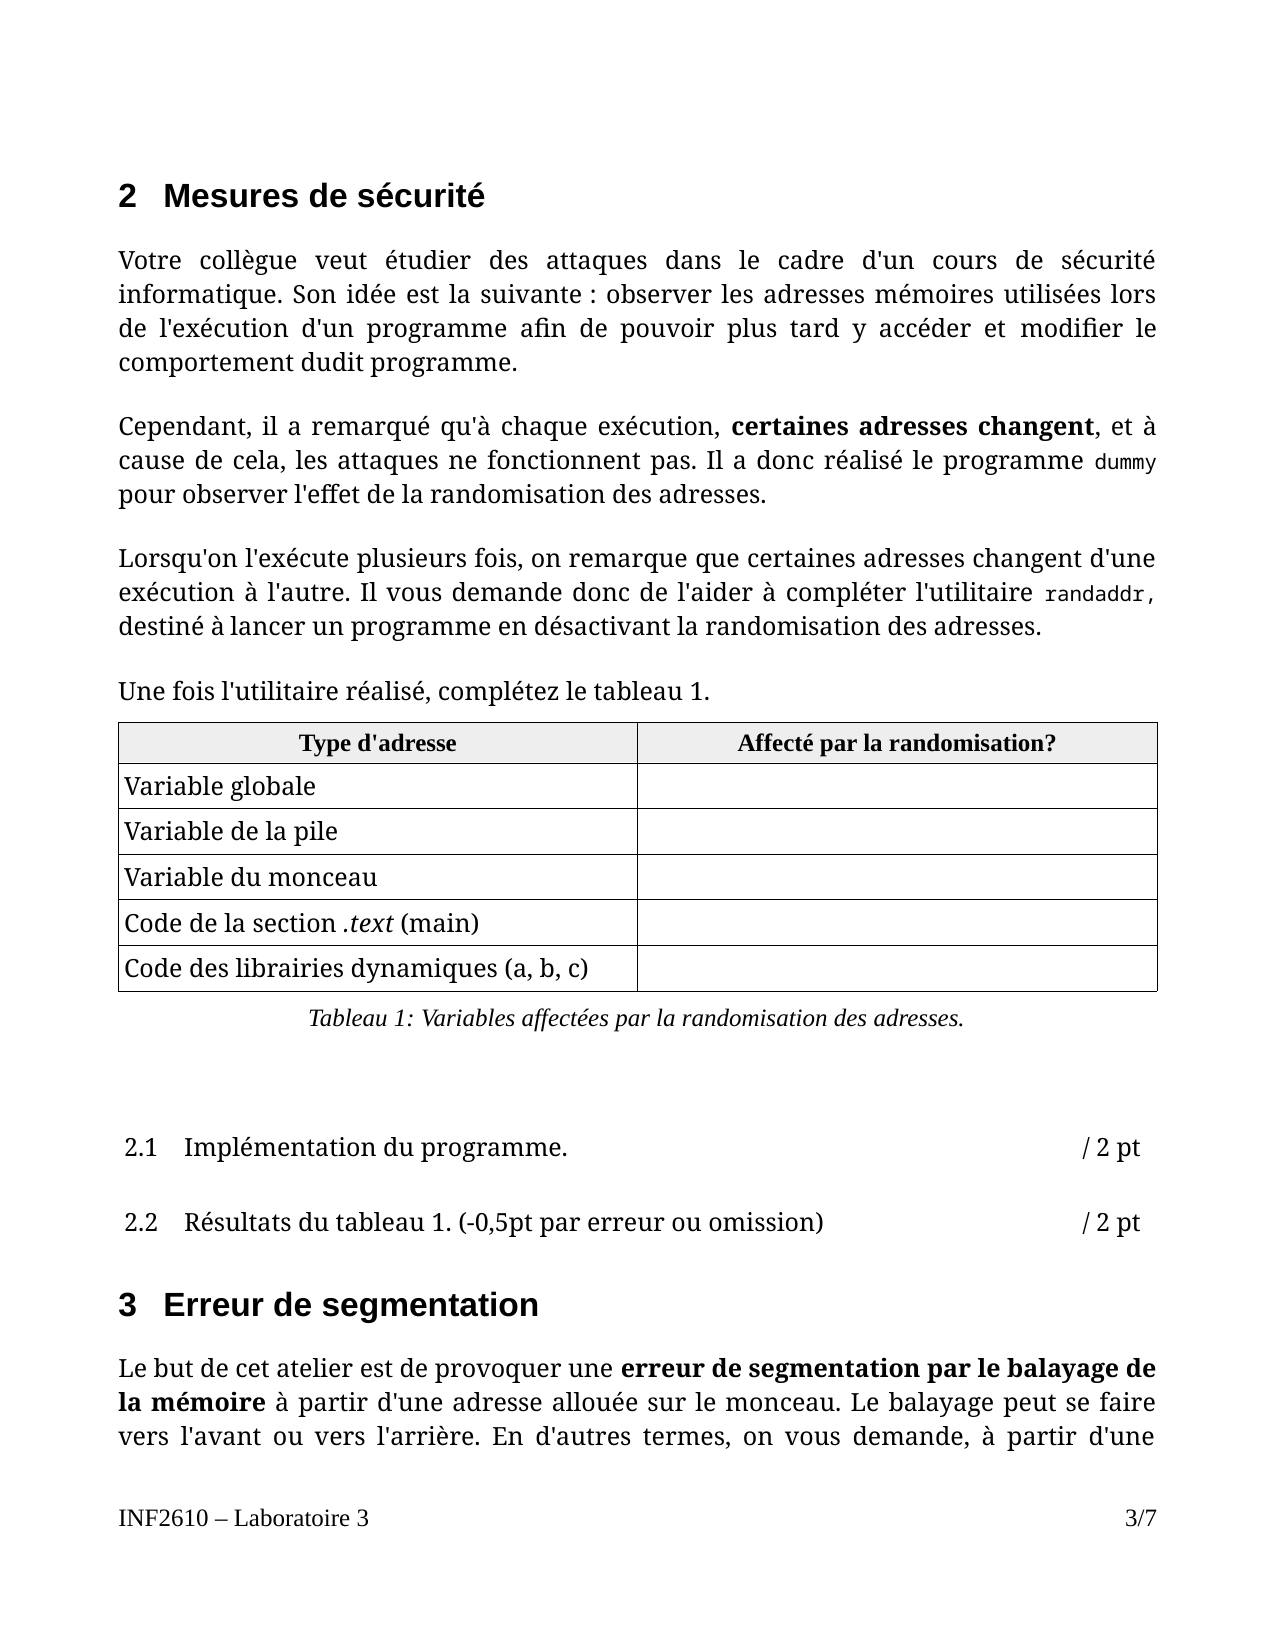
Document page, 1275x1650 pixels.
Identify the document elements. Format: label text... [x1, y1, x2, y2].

table_cell [638, 900, 1157, 945]
text Lorsqu'on l'exécute plusieurs fois, on remarque que certaines adresses changent d'une exécution à l'autre. Il vous demande donc de l'aider à compléter l'utilitaire randaddr, destiné à lancer un programme en désactivant la randomisation des adresses. [118, 541, 1157, 643]
table_cell [638, 809, 1157, 854]
table_header Type d'adresse [119, 723, 637, 762]
subtitle Mesures de sécurité [118, 176, 1157, 215]
table_cell Code des librairies dynamiques (a, b, c) [119, 946, 637, 991]
table_cell Code de la section .text (main) [119, 900, 637, 945]
table_header Implémentation du programme. [118, 1109, 1007, 1184]
text Une fois l'utilitaire réalisé, complétez le tableau 1. [118, 673, 1157, 707]
table_cell / 2 pt [1077, 1184, 1157, 1259]
table_cell Variable globale [119, 764, 637, 808]
text Cependant, il a remarqué qu'à chaque exécution, certaines adresses changent, et à cause de cela, les attaques ne fonctionnent pas. Il a donc réalisé le programme dummy pour observer l'effet de la randomisation des adresses. [118, 409, 1157, 511]
table_cell Variable du monceau [119, 855, 637, 899]
table_cell [638, 946, 1157, 991]
text Tableau 1: Variables affectées par la randomisation des adresses. [118, 1003, 1157, 1032]
table_cell [638, 764, 1157, 808]
table_header [1008, 1109, 1077, 1184]
table_header Affecté par la randomisation? [638, 723, 1157, 762]
table_cell [1008, 1184, 1077, 1259]
table_header / 2 pt [1077, 1109, 1157, 1184]
text Votre collègue veut étudier des attaques dans le cadre d'un cours de sécurité informatique. Son idée est la suivante : observer les adresses mémoires utilisées lors de l'exécution d'un programme afin de pouvoir plus tard y accéder et modifier le comportement dudit programme. [118, 242, 1157, 379]
subtitle Erreur de segmentation [118, 1284, 1157, 1323]
text Le but de cet atelier est de provoquer une erreur de segmentation par le balayage de la mémoire à partir d'une adresse allouée sur le monceau. Le balayage peut se faire vers l'avant ou vers l'arrière. En d'autres termes, on vous demande, à partir d'une [118, 1351, 1157, 1453]
table_cell [638, 855, 1157, 899]
table_cell Variable de la pile [119, 809, 637, 854]
table_cell Résultats du tableau 1. (-0,5pt par erreur ou omission) [118, 1184, 1007, 1259]
